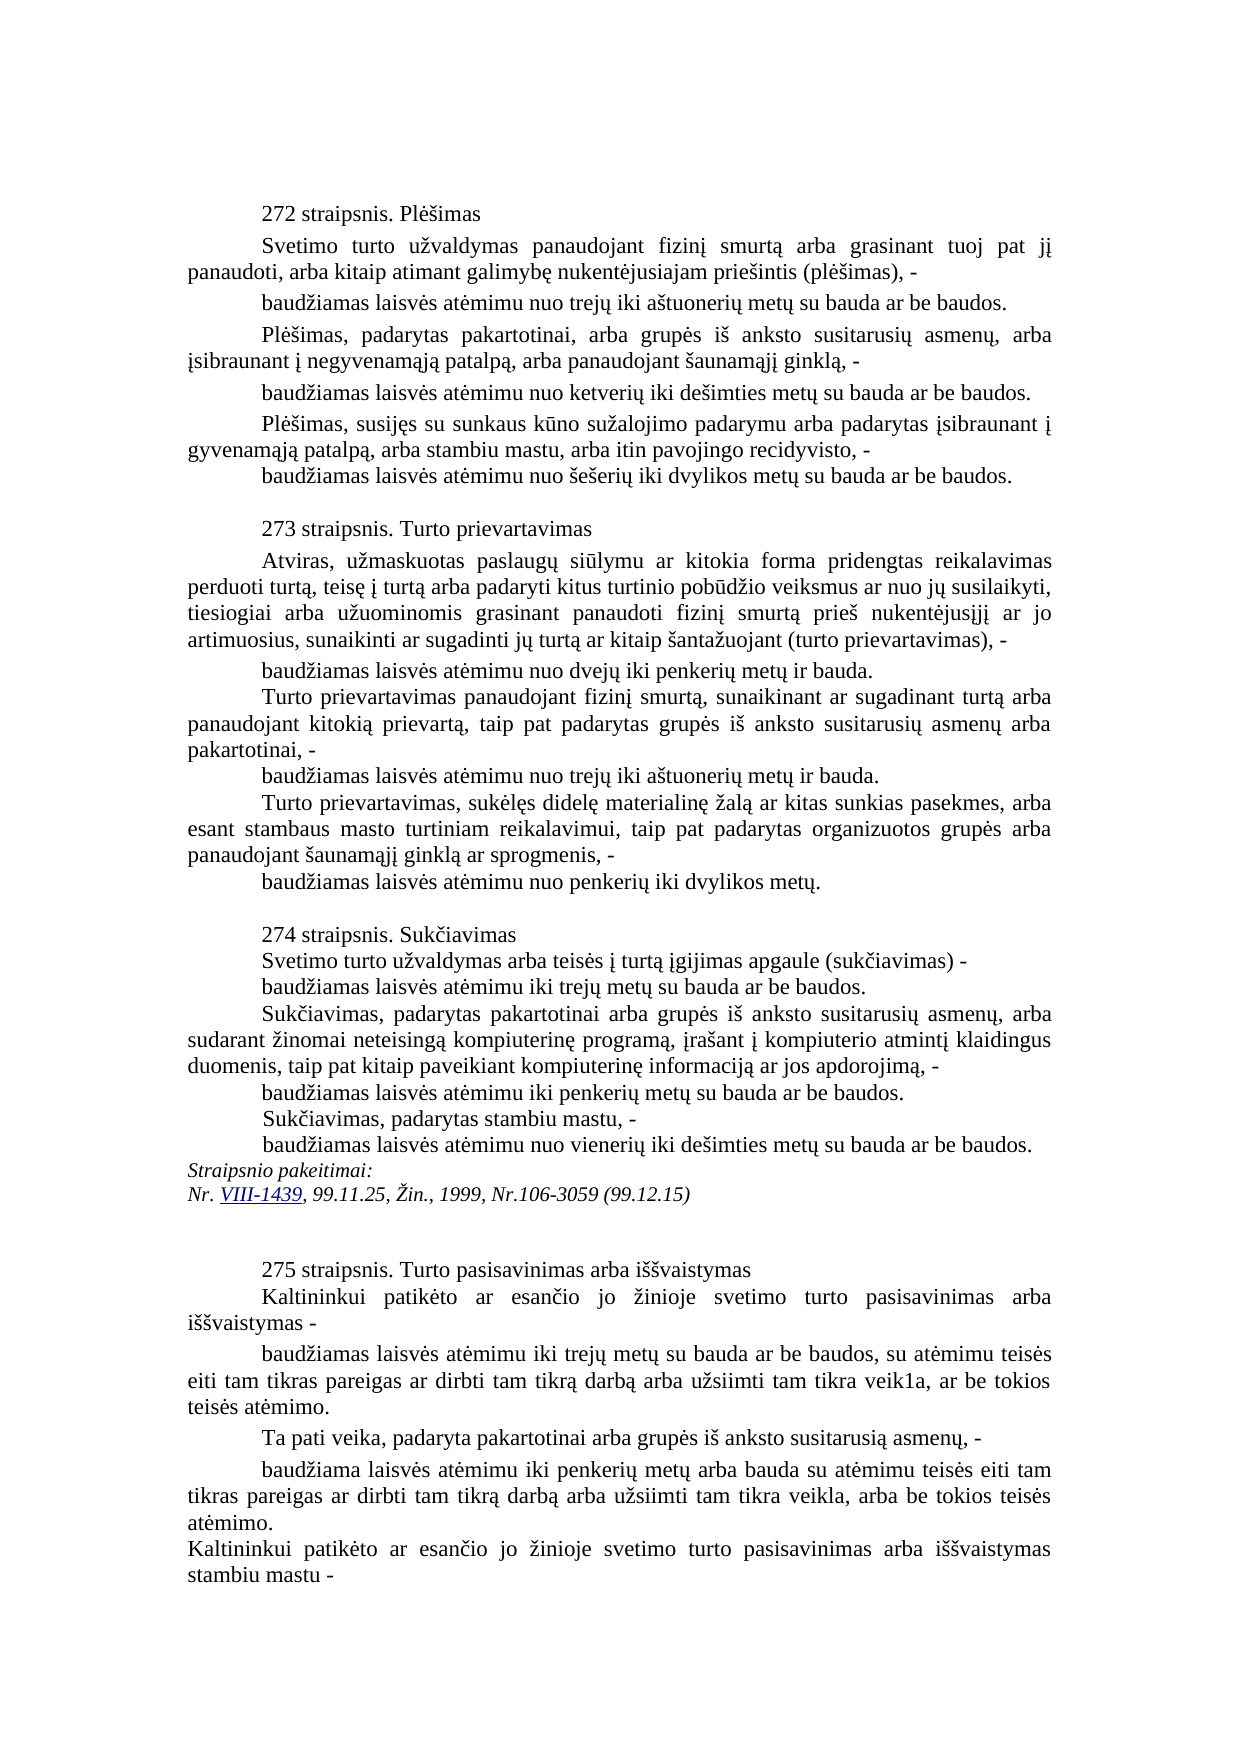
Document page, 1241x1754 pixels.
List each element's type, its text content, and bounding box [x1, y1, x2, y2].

text baudžiama laisvės atėmimu iki penkerių metų arba bauda su atėmimu teisės eiti tam tikras pareigas ar dirbti tam tikrą darbą arba užsiimti tam tikra veikla, arba be tokios teisės atėmimo. [187, 1456, 1053, 1535]
text Turto prievartavimas, sukėlęs didelę materialinę žalą ar kitas sunkias pasekmes, arba esant stambaus masto turtiniam reikalavimui, taip pat padarytas organizuotos grupės arba panaudojant šaunamąjį ginklą ar sprogmenis, - [187, 789, 1053, 868]
text Atviras, užmaskuotas paslaugų siūlymu ar kitokia forma pridengtas reikalavimas perduoti turtą, teisę į turtą arba padaryti kitus turtinio pobūdžio veiksmus ar nuo jų susilaikyti, tiesiogiai arba užuominomis grasinant panaudoti fizinį smurtą prieš nukentėjusįjį ar jo artimuosius, sunaikinti ar sugadinti jų turtą ar kitaip šantažuojant (turto prievartavimas), - [187, 547, 1053, 652]
text baudžiamas laisvės atėmimu iki trejų metų su bauda ar be baudos. [187, 973, 1053, 1000]
text baudžiamas laisvės atėmimu nuo trejų iki aštuonerių metų ir bauda. [187, 762, 1053, 789]
text 272 straipsnis. Plėšimas [208, 200, 1053, 227]
text Straipsnio pakeitimai: [187, 1158, 1053, 1182]
text Kaltininkui patikėto ar esančio jo žinioje svetimo turto pasisavinimas arba iššvaistymas - [187, 1283, 1053, 1335]
text Svetimo turto užvaldymas arba teisės į turtą įgijimas apgaule (sukčiavimas) - [187, 947, 1053, 973]
text baudžiamas laisvės atėmimu iki trejų metų su bauda ar be baudos, su atėmimu teisės eiti tam tikras pareigas ar dirbti tam tikrą darbą arba užsiimti tam tikra veik1a, ar be tokios teisės atėmimo. [187, 1340, 1053, 1419]
text baudžiamas laisvės atėmimu nuo ketverių iki dešimties metų su bauda ar be baudos. [187, 378, 1053, 405]
text 273 straipsnis. Turto prievartavimas [206, 515, 1053, 542]
text Sukčiavimas, padarytas stambiu mastu, - [187, 1105, 1053, 1131]
text Sukčiavimas, padarytas pakartotinai arba grupės iš anksto susitarusių asmenų, arba sudarant žinomai neteisingą kompiuterinę programą, įrašant į kompiuterio atmintį klaidingus duomenis, taip pat kitaip paveikiant kompiuterinę informaciją ar jos apdorojimą, - [187, 1000, 1053, 1079]
text Turto prievartavimas panaudojant fizinį smurtą, sunaikinant ar sugadinant turtą arba panaudojant kitokią prievartą, taip pat padarytas grupės iš anksto susitarusių asmenų arba pakartotinai, - [187, 683, 1053, 762]
text Nr. VIII-1439, 99.11.25, Žin., 1999, Nr.106-3059 (99.12.15) [187, 1182, 1053, 1206]
text baudžiamas laisvės atėmimu iki penkerių metų su bauda ar be baudos. [187, 1079, 1053, 1105]
text Ta pati veika, padaryta pakartotinai arba grupės iš anksto susitarusią asmenų, - [187, 1424, 1053, 1451]
text Plėšimas, padarytas pakartotinai, arba grupės iš anksto susitarusių asmenų, arba įsibraunant į negyvenamąją patalpą, arba panaudojant šaunamąjį ginklą, - [187, 321, 1053, 373]
text Plėšimas, susijęs su sunkaus kūno sužalojimo padarymu arba padarytas įsibraunant į gyvenamąją patalpą, arba stambiu mastu, arba itin pavojingo recidyvisto, - [187, 410, 1053, 463]
text baudžiamas laisvės atėmimu nuo dvejų iki penkerių metų ir bauda. [187, 657, 1053, 683]
text baudžiamas laisvės atėmimu nuo trejų iki aštuonerių metų su bauda ar be baudos. [187, 289, 1053, 316]
text Svetimo turto užvaldymas panaudojant fizinį smurtą arba grasinant tuoj pat jį panaudoti, arba kitaip atimant galimybę nukentėjusiajam priešintis (plėšimas), - [187, 232, 1053, 284]
text 275 straipsnis. Turto pasisavinimas arba iššvaistymas [212, 1256, 1053, 1283]
text 274 straipsnis. Sukčiavimas [205, 921, 1053, 947]
text baudžiamas laisvės atėmimu nuo penkerių iki dvylikos metų. [187, 868, 1053, 894]
text baudžiamas laisvės atėmimu nuo šešerių iki dvylikos metų su bauda ar be baudos. [187, 463, 1053, 489]
text baudžiamas laisvės atėmimu nuo vienerių iki dešimties metų su bauda ar be baudos. [187, 1131, 1053, 1158]
text Kaltininkui patikėto ar esančio jo žinioje svetimo turto pasisavinimas arba iššvaistymas stambiu mastu - [187, 1535, 1053, 1588]
